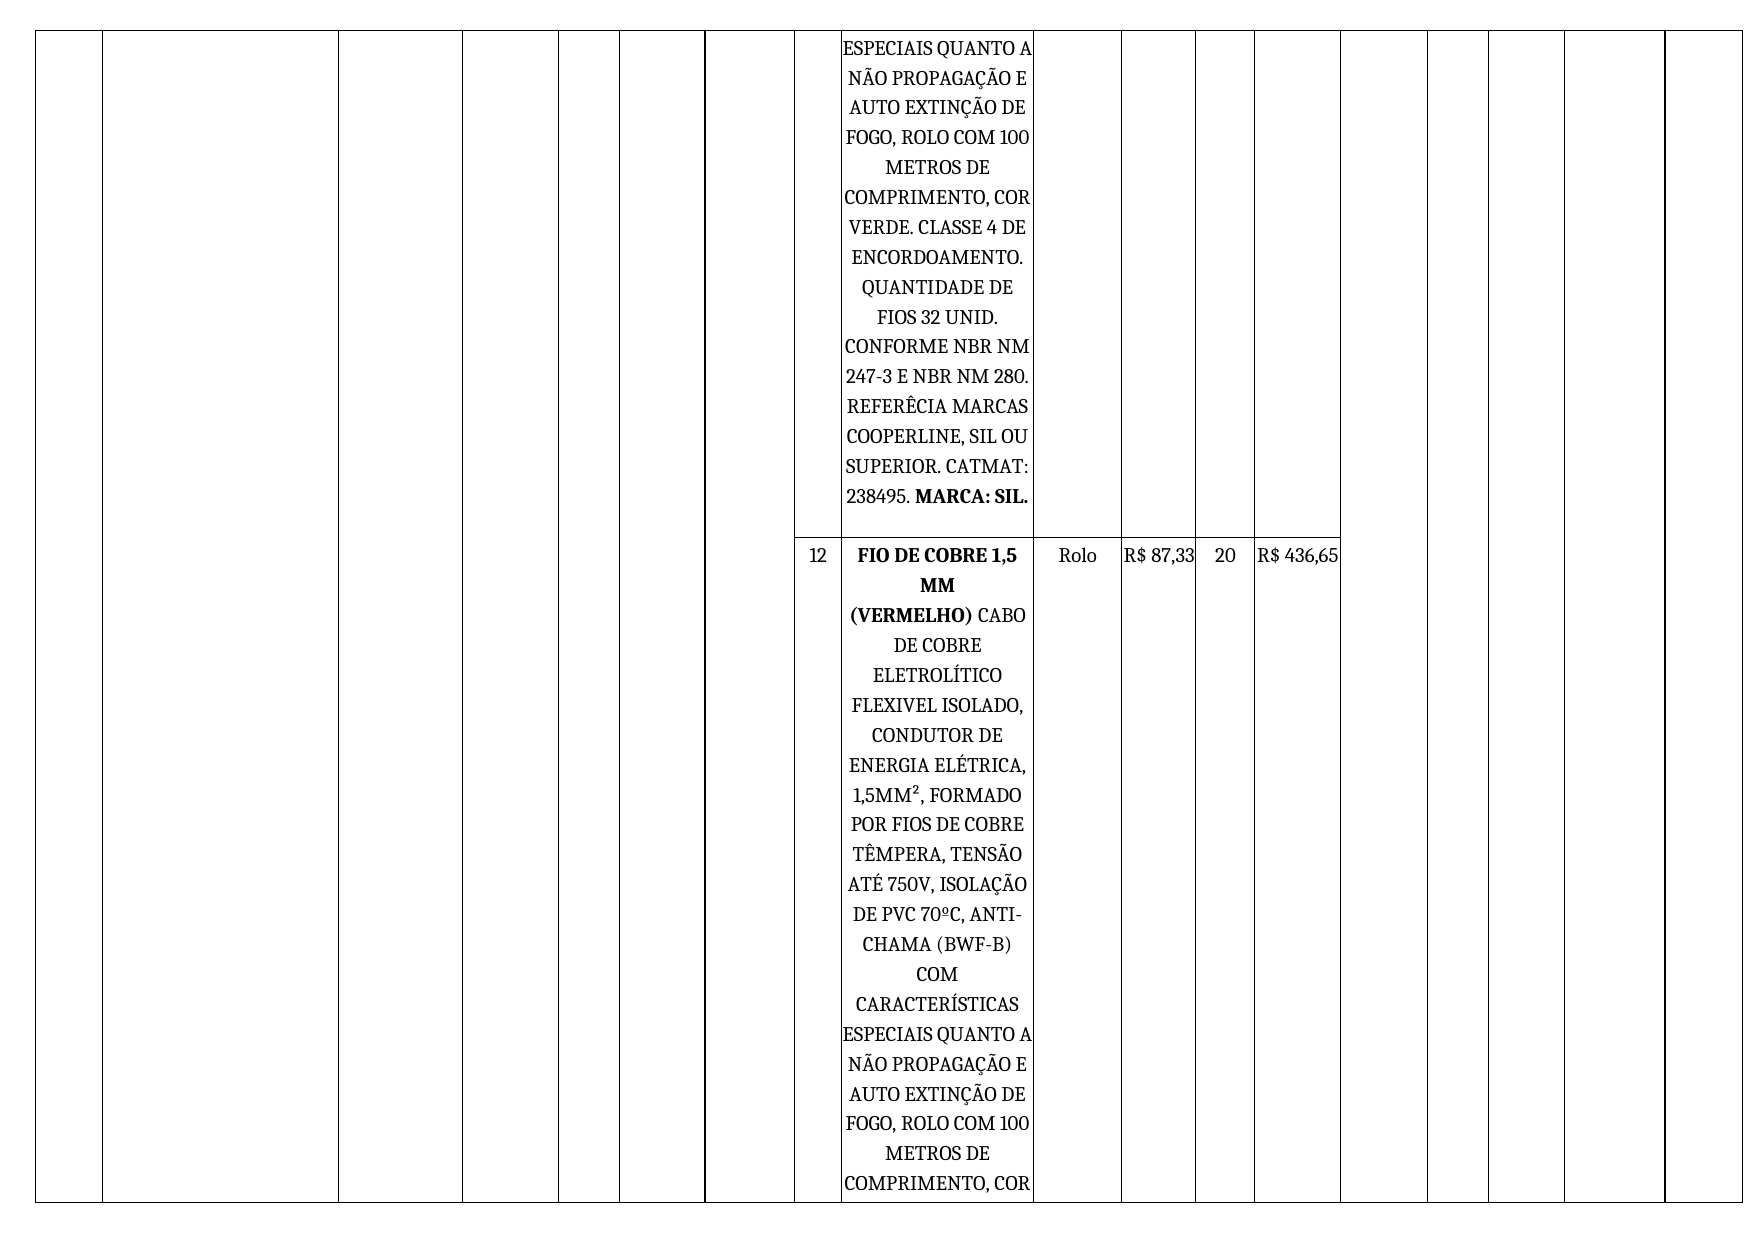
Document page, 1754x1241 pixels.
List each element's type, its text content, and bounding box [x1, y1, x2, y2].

table_cell 20 [1196, 538, 1254, 1202]
table_cell [706, 31, 794, 1202]
table_cell [463, 31, 558, 1202]
table_cell [620, 31, 704, 1202]
table_cell [339, 31, 462, 1202]
table_cell [1341, 31, 1427, 1202]
table_cell FIO DE COBRE 1,5 MM (VERMELHO) CABO DE COBRE ELETROLÍTICO FLEXIVEL ISOLADO, CONDUTOR DE ENERGIA ELÉTRICA, 1,5MM², FORMADO POR FIOS DE COBRE TÊMPERA, TENSÃO ATÉ 750V, ISOLAÇÃO DE PVC 70ºC, ANTI-CHAMA (BWF-B) COM CARACTERÍSTICAS ESPECIAIS QUANTO A NÃO PROPAGAÇÃO E AUTO EXTINÇÃO DE FOGO, ROLO COM 100 METROS DE COMPRIMENTO, COR [842, 538, 1033, 1202]
table_cell R$ 87,33 [1122, 538, 1195, 1202]
table_cell [1196, 31, 1254, 537]
table_cell 12 [795, 538, 841, 1202]
table_cell Rolo [1034, 538, 1121, 1202]
table_cell R$ 436,65 [1255, 538, 1340, 1202]
table_cell [1666, 31, 1742, 1202]
table_cell [103, 31, 338, 1202]
table_cell [1034, 31, 1121, 537]
table_cell [1428, 31, 1488, 1202]
table_cell [1255, 31, 1340, 537]
table_cell ESPECIAIS QUANTO A NÃO PROPAGAÇÃO E AUTO EXTINÇÃO DE FOGO, ROLO COM 100 METROS DE COMPRIMENTO, COR VERDE. CLASSE 4 DE ENCORDOAMENTO. QUANTIDADE DE FIOS 32 UNID. CONFORME NBR NM 247-3 E NBR NM 280. REFERÊCIA MARCAS COOPERLINE, SIL OU SUPERIOR. CATMAT: 238495. MARCA: SIL. [842, 31, 1033, 537]
table_cell [1489, 31, 1564, 1202]
table_cell [559, 31, 619, 1202]
table_cell [1565, 31, 1664, 1202]
table_cell [795, 31, 841, 537]
table_cell [36, 31, 102, 1202]
table_cell [1122, 31, 1195, 537]
